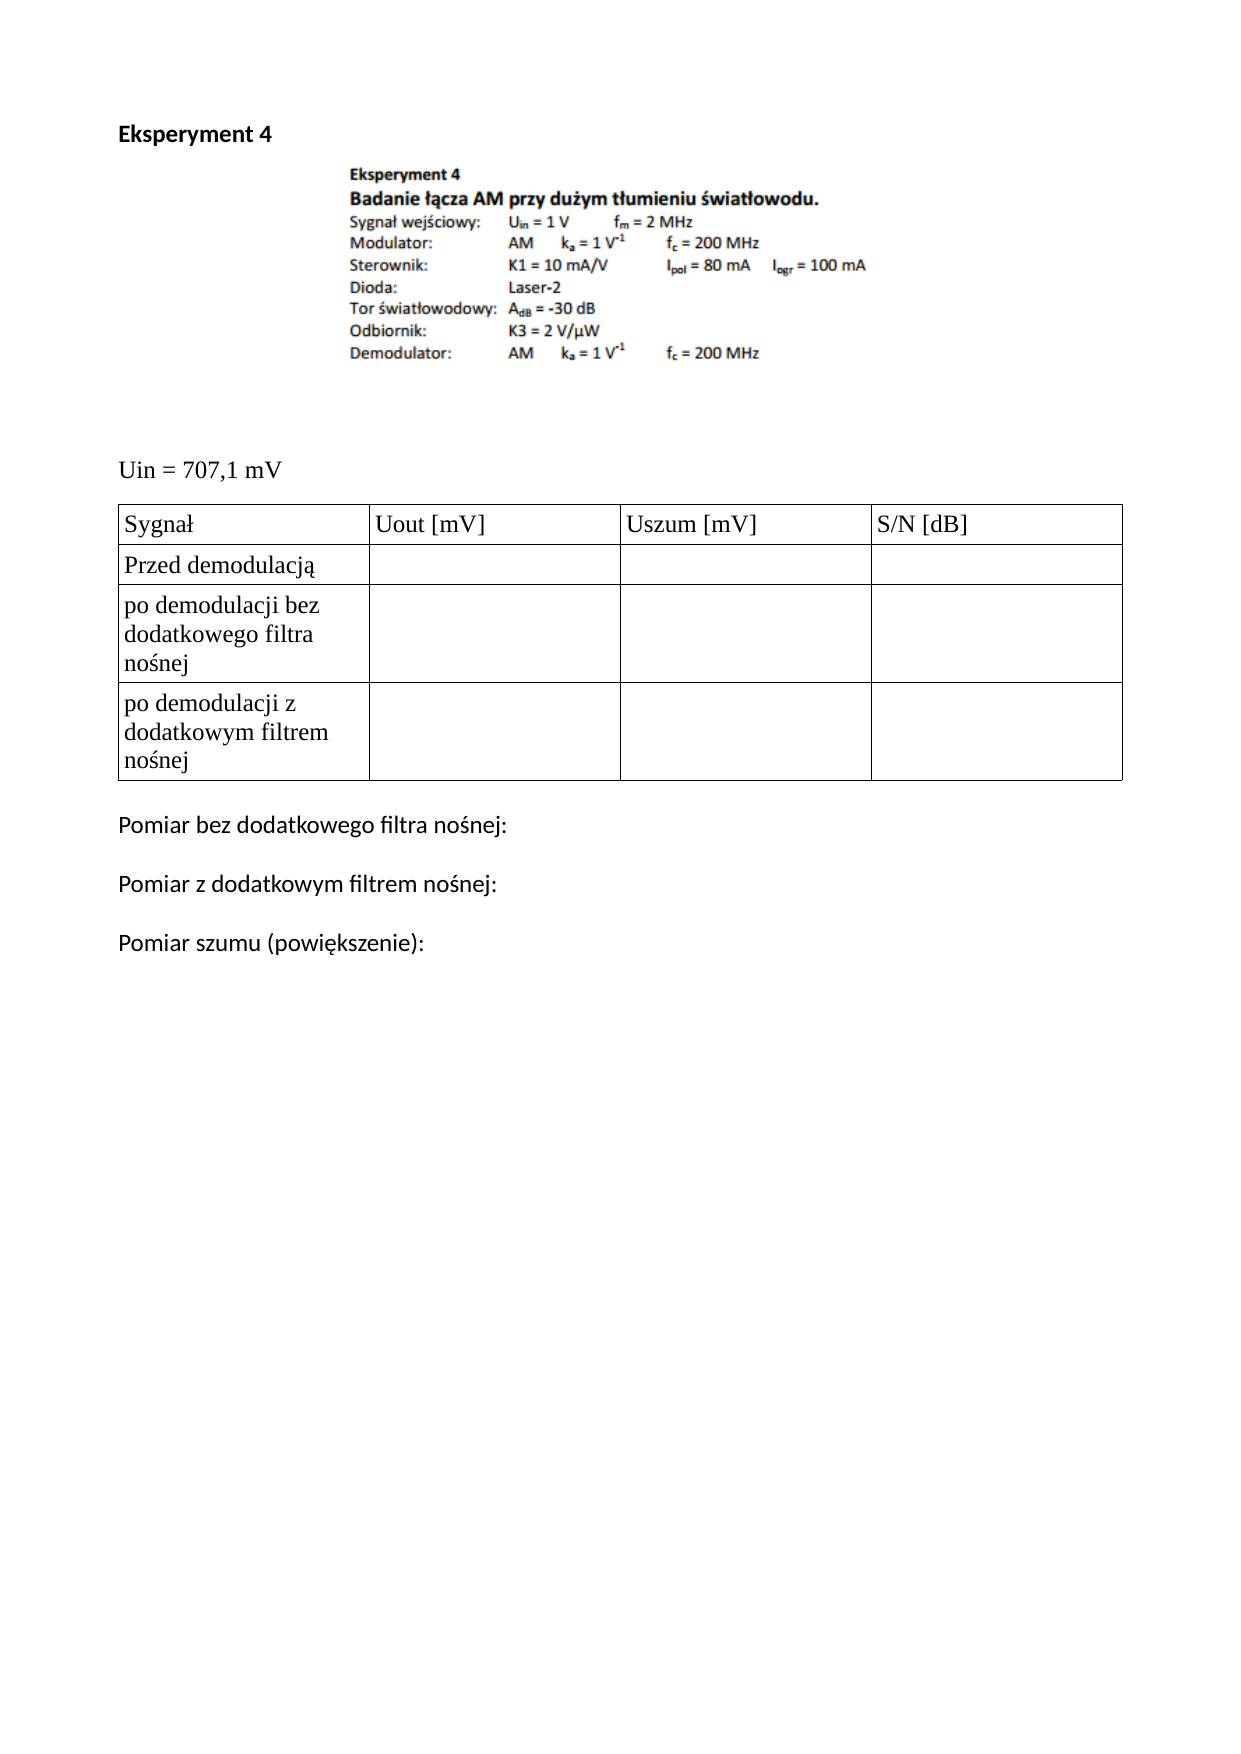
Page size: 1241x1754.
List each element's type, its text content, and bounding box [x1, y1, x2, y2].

text Eksperyment 4 [118, 118, 1122, 149]
table_header Uout [mV] [370, 505, 620, 544]
table_header Uszum [mV] [621, 505, 871, 544]
table_cell po demodulacji z dodatkowym filtrem nośnej [119, 683, 369, 780]
table_cell Przed demodulacją [119, 545, 369, 584]
text Pomiar bez dodatkowego filtra nośnej: [118, 809, 1122, 839]
table_cell [621, 545, 871, 584]
table_cell [370, 683, 620, 780]
table_cell [370, 585, 620, 682]
text Pomiar z dodatkowym filtrem nośnej: [118, 868, 1122, 899]
text Uin = 707,1 mV [118, 455, 1122, 483]
table_cell [872, 545, 1122, 584]
table_header S/N [dB] [872, 505, 1122, 544]
table_cell [872, 585, 1122, 682]
table_cell [370, 545, 620, 584]
table_cell po demodulacji bez dodatkowego filtra nośnej [119, 585, 369, 682]
picture [331, 148, 909, 394]
table_cell [621, 683, 871, 780]
table_header Sygnał [119, 505, 369, 544]
table_cell [621, 585, 871, 682]
table_cell [872, 683, 1122, 780]
text Pomiar szumu (powiększenie): [118, 927, 1122, 958]
